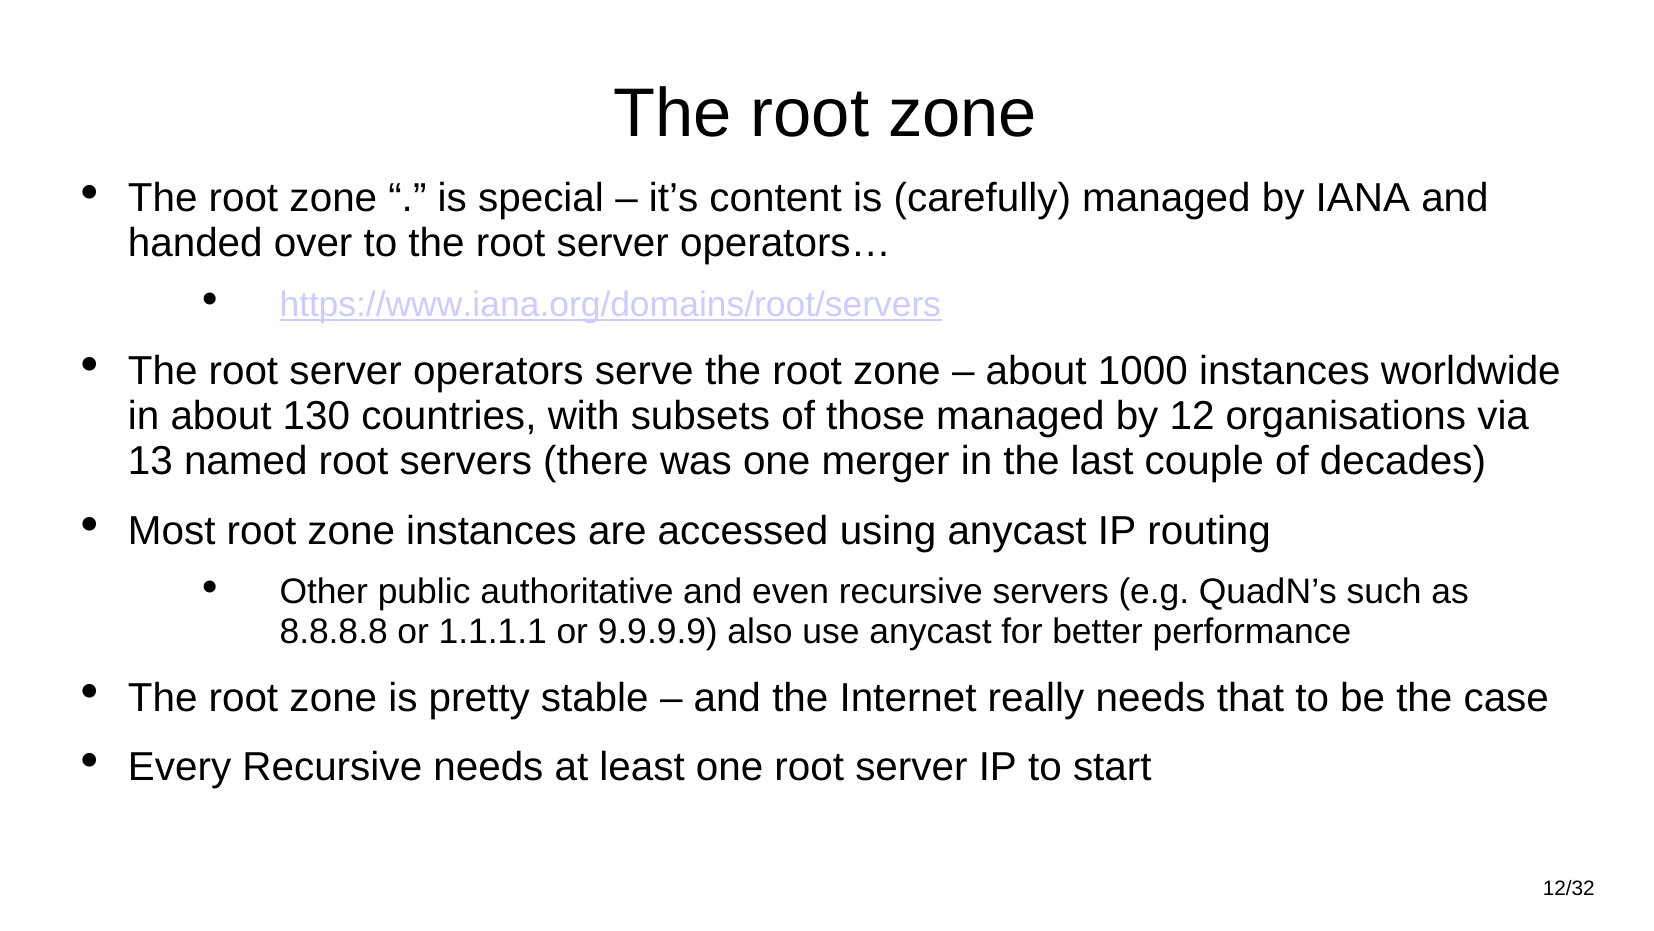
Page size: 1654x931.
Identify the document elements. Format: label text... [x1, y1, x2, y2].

list The root zone “.” is special – it’s content is (carefully) managed by IANA and handed over to the root server operators… https://www.iana.org/domains/root/servers The root server operators serve the root zone – about 1000 instances worldwide in about 130 countries, with subsets of those managed by 12 organisations via 13 named root servers (there was one merger in the last couple of decades) Most root zone instances are accessed using anycast IP routing Other public authoritative and even recursive servers (e.g. QuadN’s such as 8.8.8.8 or 1.1.1.1 or 9.9.9.9) also use anycast for better performance The root zone is pretty stable – and the Internet really needs that to be the case Every Recursive needs at least one root server IP to start [82, 170, 1569, 853]
title The root zone [82, 37, 1569, 170]
